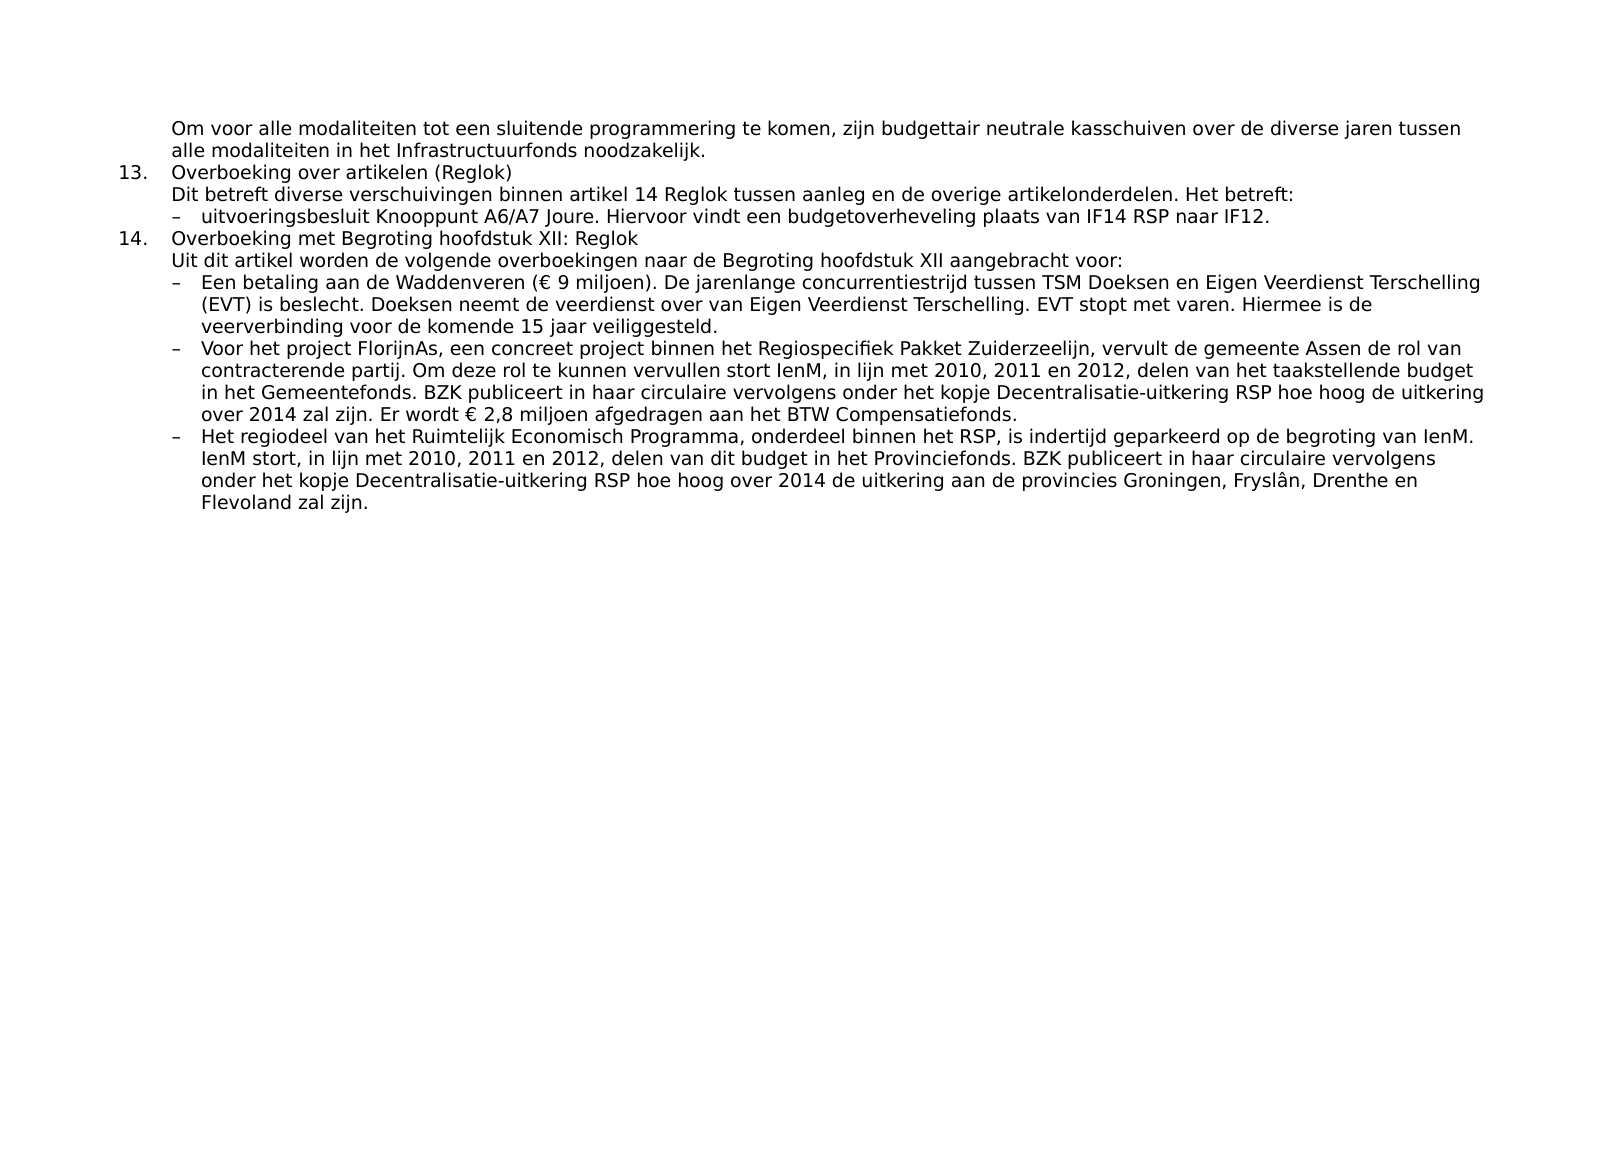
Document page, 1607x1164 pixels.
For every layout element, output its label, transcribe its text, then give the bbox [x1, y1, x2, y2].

text – uitvoeringsbesluit Knooppunt A6/A7 Joure. Hiervoor vindt een budgetoverheveling plaats van IF14 RSP naar IF12. [171, 206, 1488, 228]
text Dit betreft diverse verschuivingen binnen artikel 14 Reglok tussen aanleg en de overige artikelonderdelen. Het betreft: [171, 184, 1488, 206]
text – Voor het project FlorijnAs, een concreet project binnen het Regiospecifiek Pakket Zuiderzeelijn, vervult de gemeente Assen de rol van contracterende partij. Om deze rol te kunnen vervullen stort IenM, in lijn met 2010, 2011 en 2012, delen van het taakstellende budget in het Gemeentefonds. BZK publiceert in haar circulaire vervolgens onder het kopje Decentralisatie-uitkering RSP hoe hoog de uitkering over 2014 zal zijn. Er wordt € 2,8 miljoen afgedragen aan het BTW Compensatiefonds. [171, 338, 1488, 426]
text 14. Overboeking met Begroting hoofdstuk XII: Reglok [118, 228, 1488, 250]
text – Het regiodeel van het Ruimtelijk Economisch Programma, onderdeel binnen het RSP, is indertijd geparkeerd op de begroting van IenM. IenM stort, in lijn met 2010, 2011 en 2012, delen van dit budget in het Provinciefonds. BZK publiceert in haar circulaire vervolgens onder het kopje Decentralisatie-uitkering RSP hoe hoog over 2014 de uitkering aan de provincies Groningen, Fryslân, Drenthe en Flevoland zal zijn. [171, 426, 1488, 514]
text Uit dit artikel worden de volgende overboekingen naar de Begroting hoofdstuk XII aangebracht voor: [171, 250, 1488, 272]
text 13. Overboeking over artikelen (Reglok) [118, 162, 1488, 184]
text Om voor alle modaliteiten tot een sluitende programmering te komen, zijn budgettair neutrale kasschuiven over de diverse jaren tussen alle modaliteiten in het Infrastructuurfonds noodzakelijk. [171, 118, 1488, 162]
text – Een betaling aan de Waddenveren (€ 9 miljoen). De jarenlange concurrentiestrijd tussen TSM Doeksen en Eigen Veerdienst Terschelling (EVT) is beslecht. Doeksen neemt de veerdienst over van Eigen Veerdienst Terschelling. EVT stopt met varen. Hiermee is de veerverbinding voor de komende 15 jaar veiliggesteld. [171, 272, 1488, 338]
